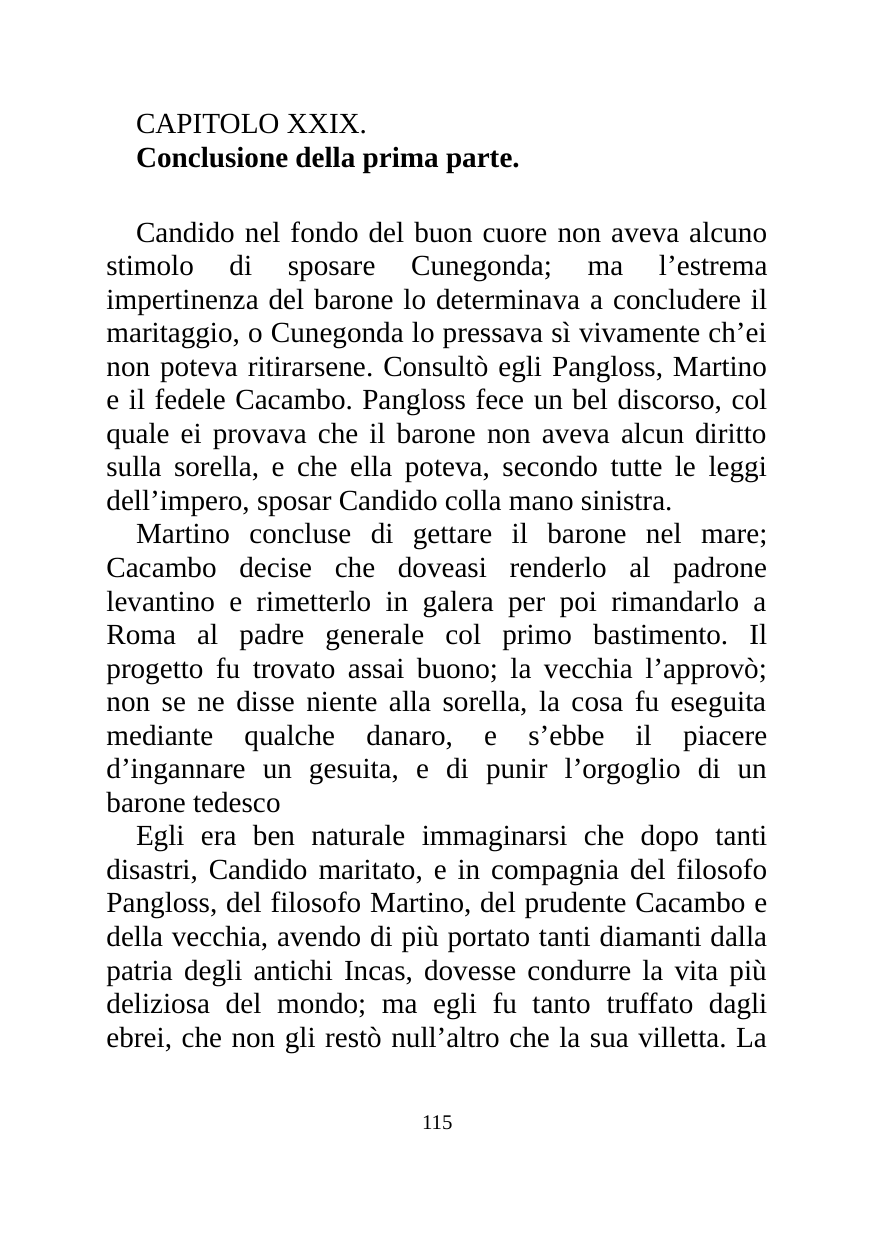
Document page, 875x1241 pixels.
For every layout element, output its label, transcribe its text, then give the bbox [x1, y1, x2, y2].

text Candido nel fondo del buon cuore non aveva alcuno stimolo di sposare Cunegonda; ma l’estrema impertinenza del barone lo determinava a concludere il maritaggio, o Cunegonda lo pressava sì vivamente ch’ei non poteva ritirarsene. Consultò egli Pangloss, Martino e il fedele Cacambo. Pangloss fece un bel discorso, col quale ei provava che il barone non aveva alcun diritto sulla sorella, e che ella poteva, secondo tutte le leggi dell’impero, sposar Candido colla mano sinistra. [106, 215, 768, 517]
text Martino concluse di gettare il barone nel mare; Cacambo decise che doveasi renderlo al padrone levantino e rimetterlo in galera per poi rimandarlo a Roma al padre generale col primo bastimento. Il progetto fu trovato assai buono; la vecchia l’approvò; non se ne disse niente alla sorella, la cosa fu eseguita mediante qualche danaro, e s’ebbe il piacere d’ingannare un gesuita, e di punir l’orgoglio di un barone tedesco [106, 517, 768, 818]
text Egli era ben naturale immaginarsi che dopo tanti disastri, Candido maritato, e in compagnia del filosofo Pangloss, del filosofo Martino, del prudente Cacambo e della vecchia, avendo di più portato tanti diamanti dalla patria degli antichi Incas, dovesse condurre la vita più deliziosa del mondo; ma egli fu tanto truffato dagli ebrei, che non gli restò null’altro che la sua villetta. La [106, 818, 768, 1053]
subtitle CAPITOLO XXIX. Conclusione della prima parte. [136, 106, 768, 173]
